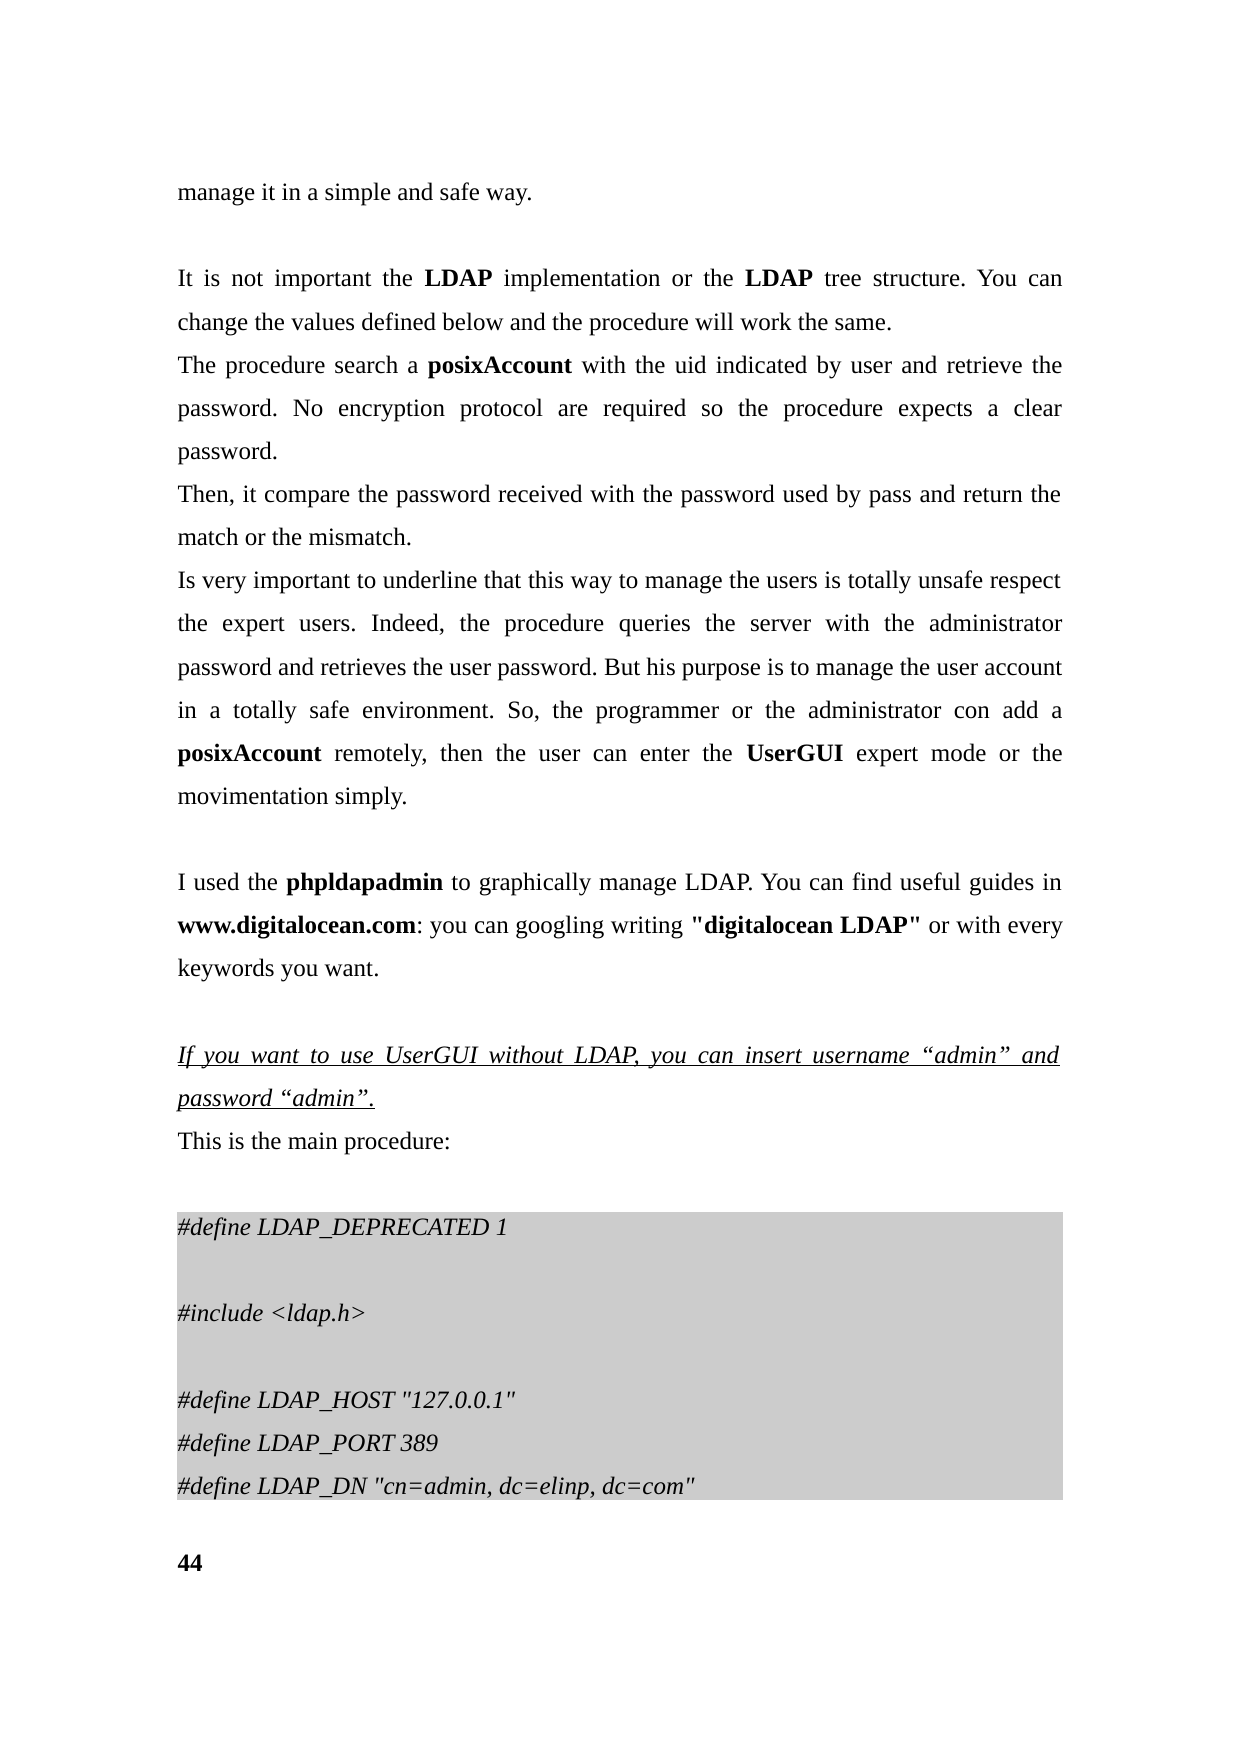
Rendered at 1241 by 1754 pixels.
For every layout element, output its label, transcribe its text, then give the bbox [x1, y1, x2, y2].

text If you want to use UserGUI without LDAP, you can insert username “admin” and password “admin”. [177, 1040, 1063, 1112]
text #define LDAP_DEPRECATED 1 [177, 1212, 1063, 1241]
text manage it in a simple and safe way. [177, 177, 1063, 206]
text I used the phpldapadmin to graphically manage LDAP. You can find useful guides in www.digitalocean.com: you can googling writing "digitalocean LDAP" or with every keywords you want. [177, 867, 1063, 982]
text Is very important to underline that this way to manage the users is totally unsafe respect the expert users. Indeed, the procedure queries the server with the administrator password and retrieves the user password. But his purpose is to manage the user account in a totally safe environment. So, the programmer or the administrator con add a posixAccount remotely, then the user can enter the UserGUI expert mode or the movimentation simply. [177, 565, 1063, 810]
text #define LDAP_HOST "127.0.0.1" [177, 1385, 1063, 1413]
text This is the main procedure: [177, 1126, 1063, 1155]
text The procedure search a posixAccount with the uid indicated by user and retrieve the password. No encryption protocol are required so the procedure expects a clear password. [177, 350, 1063, 465]
text Then, it compare the password received with the password used by pass and return the match or the mismatch. [177, 479, 1063, 551]
text It is not important the LDAP implementation or the LDAP tree structure. You can change the values defined below and the procedure will work the same. [177, 263, 1063, 335]
text #define LDAP_PORT 389 [177, 1428, 1063, 1457]
text #include <ldap.h> [177, 1298, 1063, 1327]
text #define LDAP_DN "cn=admin, dc=elinp, dc=com" [177, 1471, 1063, 1500]
